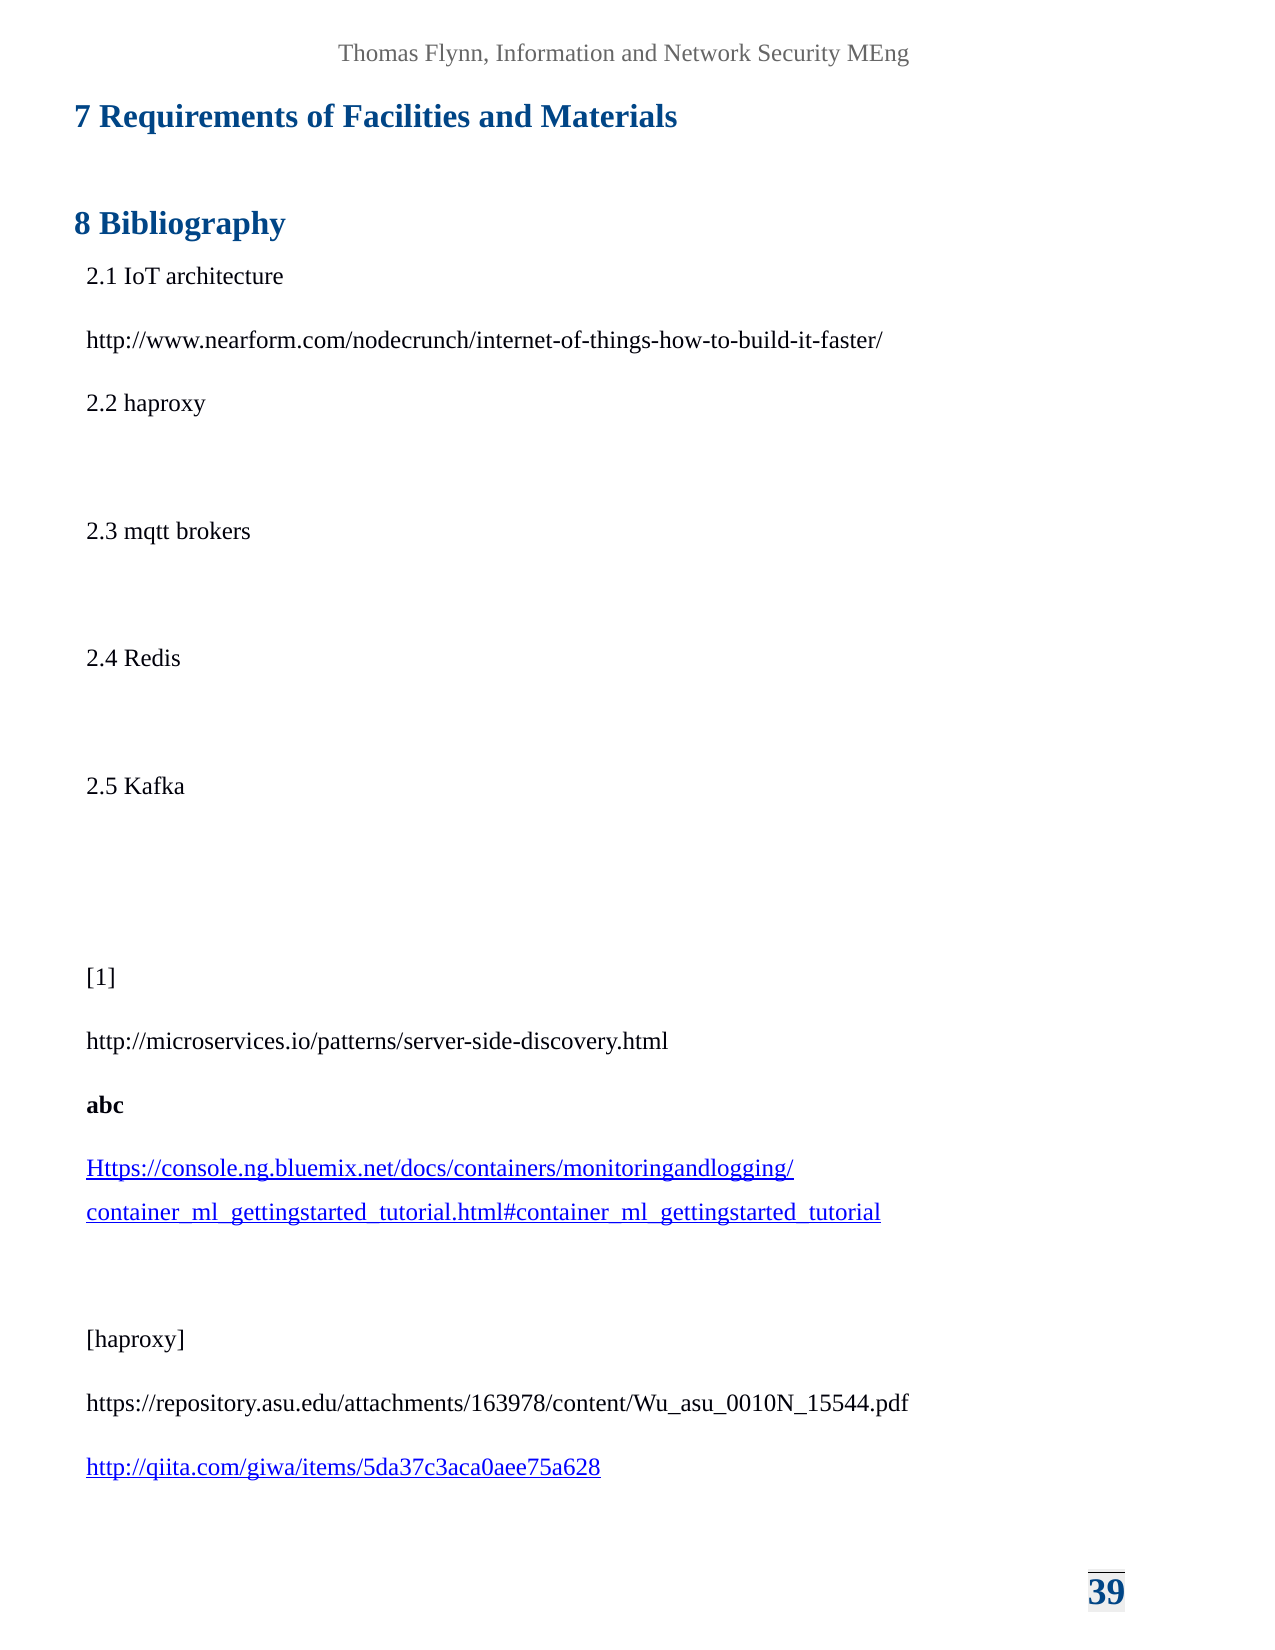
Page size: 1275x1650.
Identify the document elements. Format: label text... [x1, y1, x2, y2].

text https://repository.asu.edu/attachments/163978/content/Wu_asu_0010N_15544.pdf [86, 1388, 1125, 1417]
text abc [86, 1090, 1125, 1118]
text Https://console.ng.bluemix.net/docs/containers/monitoringandlogging/container_ml_gettingstarted_tutorial.html#container_ml_gettingstarted_tutorial [86, 1153, 1125, 1225]
text 2.5 Kafka [86, 771, 1125, 800]
text 2.2 haproxy [86, 388, 1125, 417]
subtitle 7 Requirements of Facilities and Materials [74, 96, 1125, 134]
text http://microservices.io/patterns/server-side-discovery.html [86, 1026, 1125, 1055]
text 2.1 IoT architecture [86, 261, 1125, 290]
text [1] [86, 962, 1125, 991]
text 2.4 Redis [86, 643, 1125, 672]
text [haproxy] [86, 1324, 1125, 1353]
text 2.3 mqtt brokers [86, 516, 1125, 545]
text http://qiita.com/giwa/items/5da37c3aca0aee75a628 [86, 1452, 1125, 1480]
text http://www.nearform.com/nodecrunch/internet-of-things-how-to-build-it-faster/ [86, 325, 1125, 353]
subtitle 8 Bibliography [74, 203, 1125, 242]
